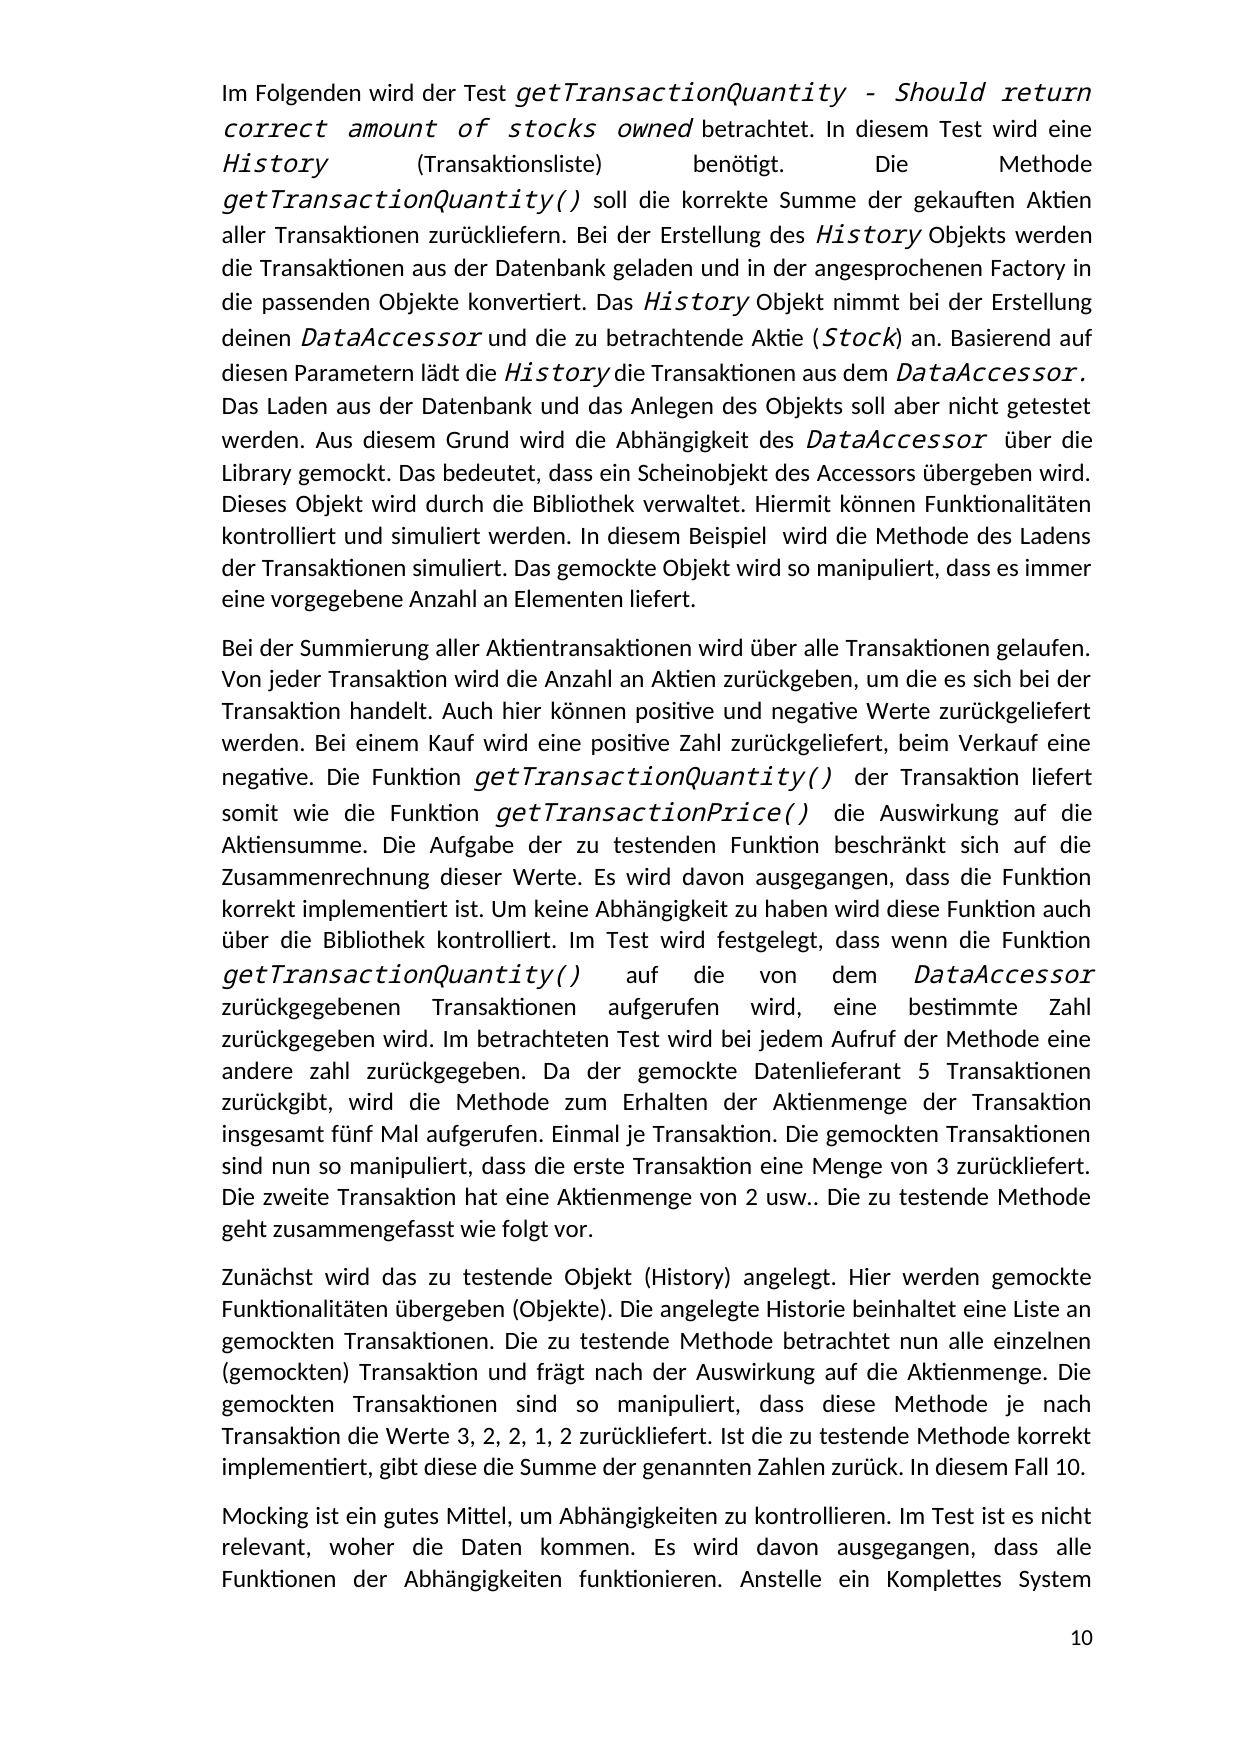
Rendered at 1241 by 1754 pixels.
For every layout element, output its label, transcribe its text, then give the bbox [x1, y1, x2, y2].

text Mocking ist ein gutes Mittel, um Abhängigkeiten zu kontrollieren. Im Test ist es nicht relevant, woher die Daten kommen. Es wird davon ausgegangen, dass alle Funktionen der Abhängigkeiten funktionieren. Anstelle ein Komplettes System [221, 1500, 1093, 1594]
text Zunächst wird das zu testende Objekt (History) angelegt. Hier werden gemockte Funktionalitäten übergeben (Objekte). Die angelegte Historie beinhaltet eine Liste an gemockten Transaktionen. Die zu testende Methode betrachtet nun alle einzelnen (gemockten) Transaktion und frägt nach der Auswirkung auf die Aktienmenge. Die gemockten Transaktionen sind so manipuliert, dass diese Methode je nach Transaktion die Werte 3, 2, 2, 1, 2 zurückliefert. Ist die zu testende Methode korrekt implementiert, gibt diese die Summe der genannten Zahlen zurück. In diesem Fall 10. [221, 1261, 1093, 1482]
text Im Folgenden wird der Test getTransactionQuantity - Should return correct amount of stocks owned betrachtet. In diesem Test wird eine History (Transaktionsliste) benötigt. Die Methode getTransactionQuantity() soll die korrekte Summe der gekauften Aktien aller Transaktionen zurückliefern. Bei der Erstellung des History Objekts werden die Transaktionen aus der Datenbank geladen und in der angesprochenen Factory in die passenden Objekte konvertiert. Das History Objekt nimmt bei der Erstellung deinen DataAccessor und die zu betrachtende Aktie (Stock) an. Basierend auf diesen Parametern lädt die History die Transaktionen aus dem DataAccessor. Das Laden aus der Datenbank und das Anlegen des Objekts soll aber nicht getestet werden. Aus diesem Grund wird die Abhängigkeit des DataAccessor über die Library gemockt. Das bedeutet, dass ein Scheinobjekt des Accessors übergeben wird. Dieses Objekt wird durch die Bibliothek verwaltet. Hiermit können Funktionalitäten kontrolliert und simuliert werden. In diesem Beispiel wird die Methode des Ladens der Transaktionen simuliert. Das gemockte Objekt wird so manipuliert, dass es immer eine vorgegebene Anzahl an Elementen liefert. [221, 75, 1093, 614]
text Bei der Summierung aller Aktientransaktionen wird über alle Transaktionen gelaufen. Von jeder Transaktion wird die Anzahl an Aktien zurückgeben, um die es sich bei der Transaktion handelt. Auch hier können positive und negative Werte zurückgeliefert werden. Bei einem Kauf wird eine positive Zahl zurückgeliefert, beim Verkauf eine negative. Die Funktion getTransactionQuantity() der Transaktion liefert somit wie die Funktion getTransactionPrice() die Auswirkung auf die Aktiensumme. Die Aufgabe der zu testenden Funktion beschränkt sich auf die Zusammenrechnung dieser Werte. Es wird davon ausgegangen, dass die Funktion korrekt implementiert ist. Um keine Abhängigkeit zu haben wird diese Funktion auch über die Bibliothek kontrolliert. Im Test wird festgelegt, dass wenn die Funktion getTransactionQuantity() auf die von dem DataAccessor zurückgegebenen Transaktionen aufgerufen wird, eine bestimmte Zahl zurückgegeben wird. Im betrachteten Test wird bei jedem Aufruf der Methode eine andere zahl zurückgegeben. Da der gemockte Datenlieferant 5 Transaktionen zurückgibt, wird die Methode zum Erhalten der Aktienmenge der Transaktion insgesamt fünf Mal aufgerufen. Einmal je Transaktion. Die gemockten Transaktionen sind nun so manipuliert, dass die erste Transaktion eine Menge von 3 zurückliefert. Die zweite Transaktion hat eine Aktienmenge von 2 usw.. Die zu testende Methode geht zusammengefasst wie folgt vor. [221, 632, 1093, 1244]
